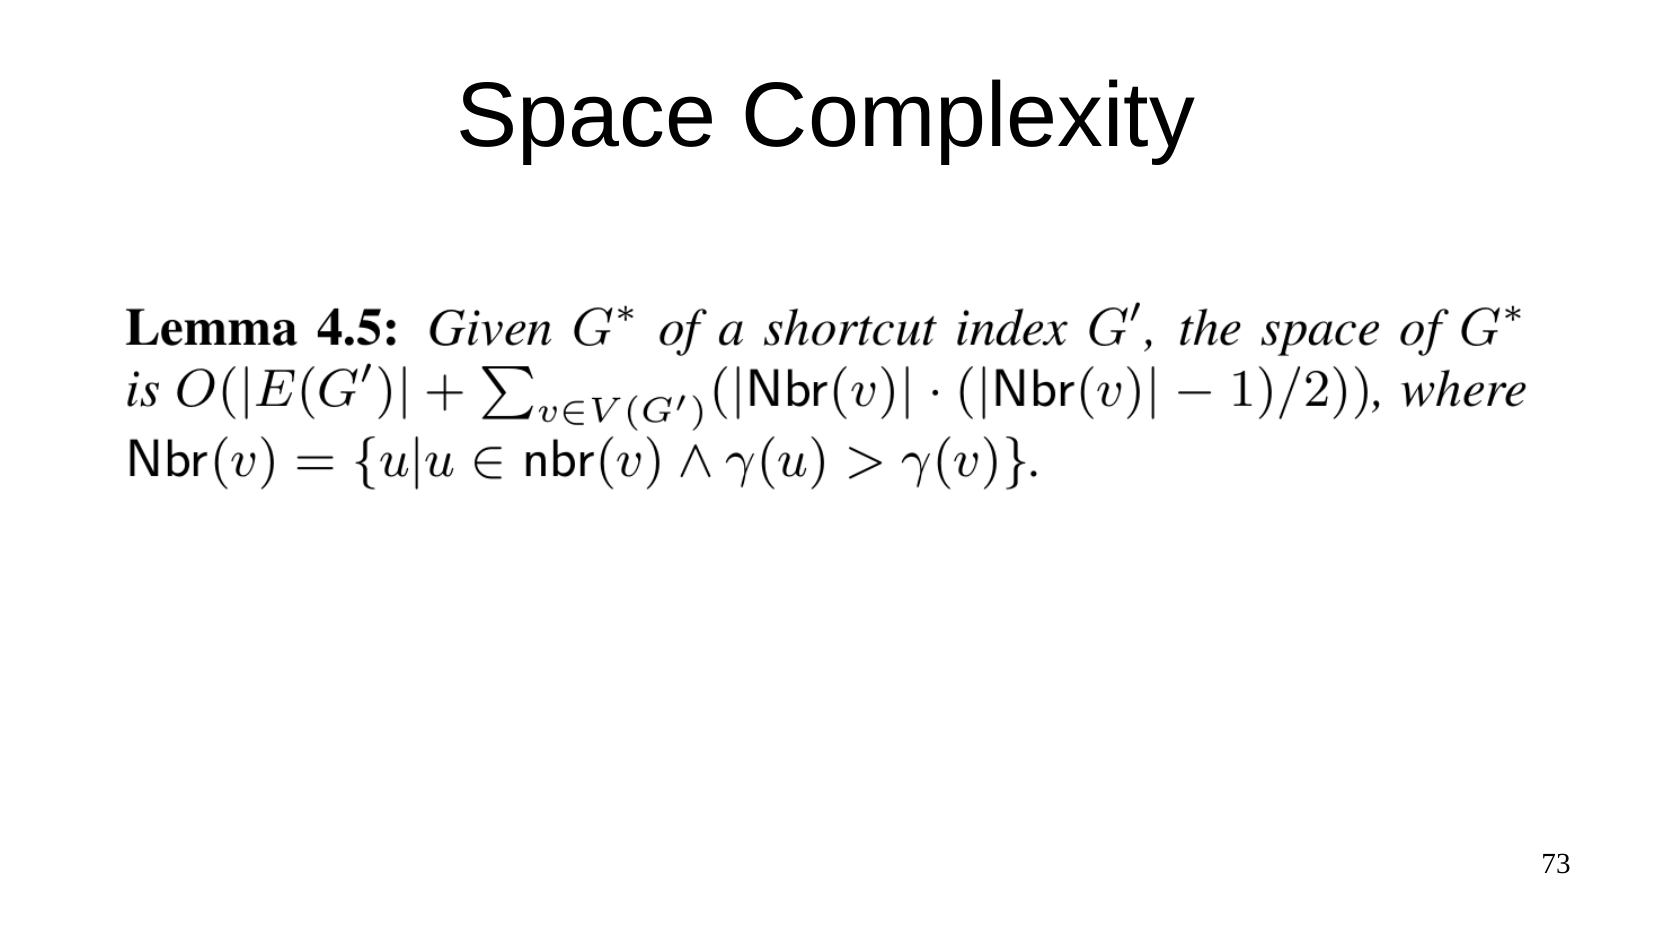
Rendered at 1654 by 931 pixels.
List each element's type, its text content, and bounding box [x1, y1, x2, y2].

title Space Complexity [82, 37, 1571, 193]
picture [124, 295, 1530, 501]
